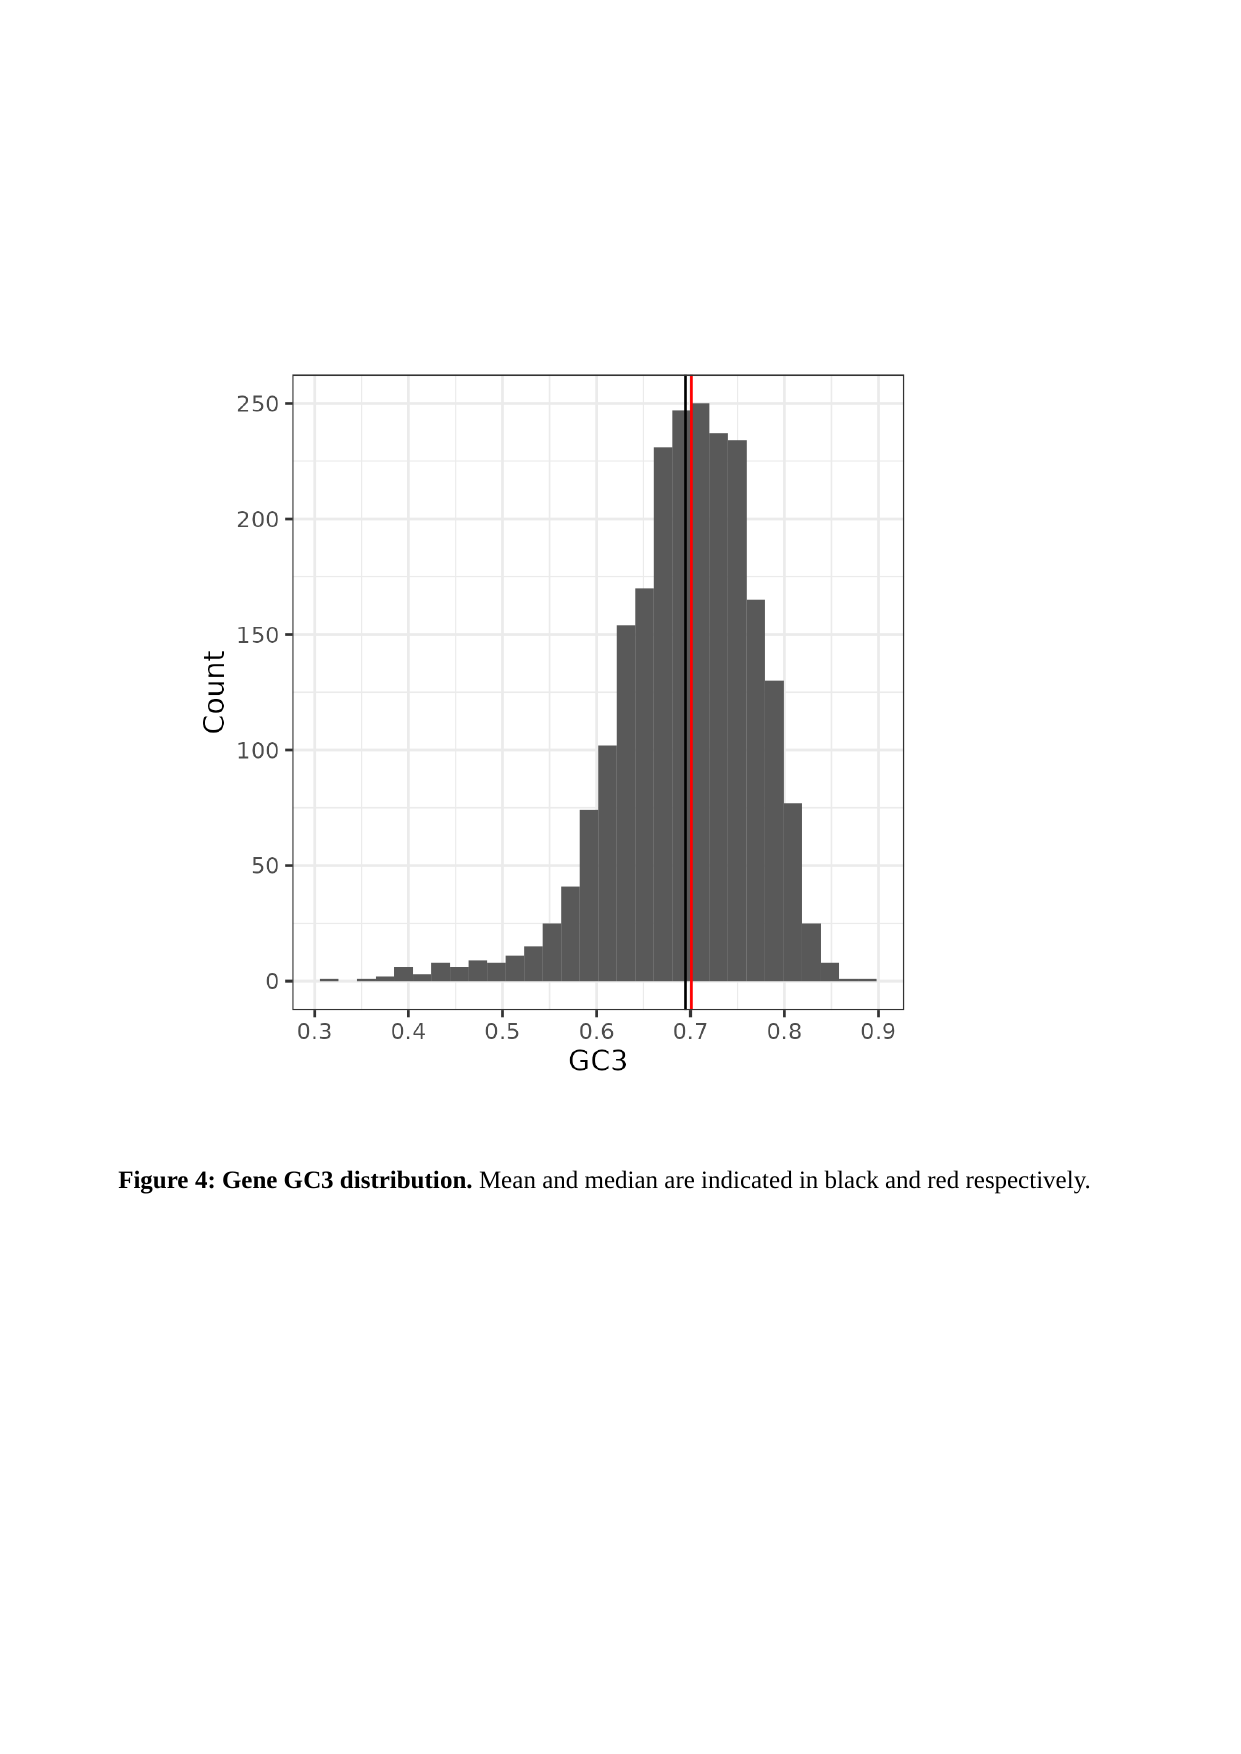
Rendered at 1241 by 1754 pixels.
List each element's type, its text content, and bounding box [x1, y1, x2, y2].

picture [189, 360, 918, 1090]
text Figure 4: Gene GC3 distribution. Mean and median are indicated in black and red respectively. [118, 1166, 1122, 1194]
